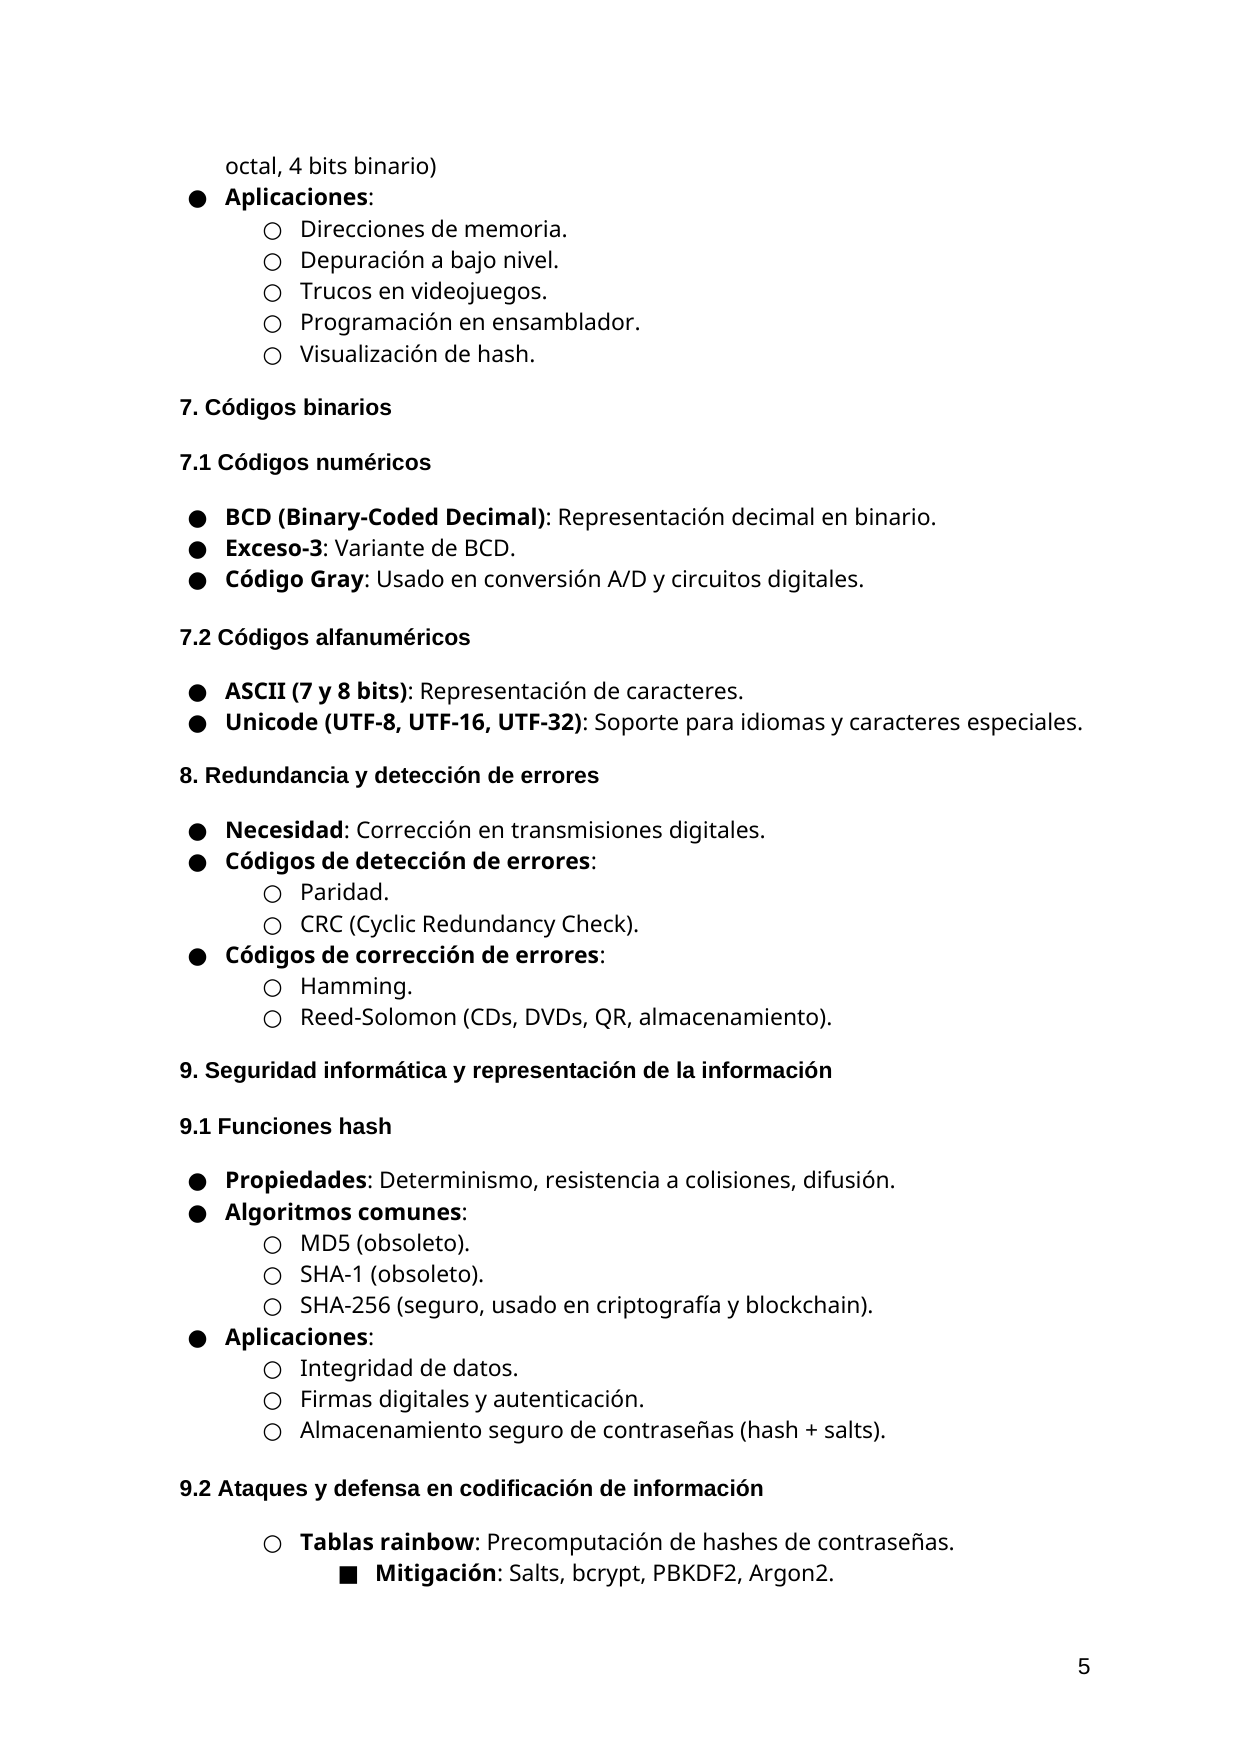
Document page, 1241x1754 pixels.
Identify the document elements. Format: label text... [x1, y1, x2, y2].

list SHA-256 (seguro, usado en criptografía y blockchain). [262, 1289, 1090, 1321]
list Paridad. [262, 876, 1090, 907]
list BCD (Binary-Coded Decimal): Representación decimal en binario. [187, 501, 1090, 532]
list MD5 (obsoleto). [262, 1227, 1090, 1258]
list Trucos en videojuegos. [262, 275, 1090, 306]
list Firmas digitales y autenticación. [262, 1383, 1090, 1414]
list SHA-1 (obsoleto). [262, 1258, 1090, 1289]
list Reed-Solomon (CDs, DVDs, QR, almacenamiento). [262, 1001, 1090, 1032]
list Código Gray: Usado en conversión A/D y circuitos digitales. [187, 563, 1090, 594]
list Unicode (UTF-8, UTF-16, UTF-32): Soporte para idiomas y caracteres especiales. [187, 706, 1090, 737]
list Mitigación: Salts, bcrypt, PBKDF2, Argon2. [337, 1557, 1090, 1589]
list ASCII (7 y 8 bits): Representación de caracteres. [187, 675, 1090, 706]
list Tablas rainbow: Precomputación de hashes de contraseñas. [262, 1526, 1090, 1557]
list Depuración a bajo nivel. [262, 244, 1090, 275]
list Programación en ensamblador. [262, 306, 1090, 337]
list Aplicaciones: [187, 1321, 1090, 1352]
text 7. Códigos binarios [179, 394, 1090, 420]
text 8. Redundancia y detección de errores [179, 762, 1090, 789]
list Almacenamiento seguro de contraseñas (hash + salts). [262, 1414, 1090, 1446]
list Aplicaciones: [187, 181, 1090, 212]
text 9. Seguridad informática y representación de la información [179, 1057, 1090, 1084]
list Visualización de hash. [262, 337, 1090, 369]
list Hamming. [262, 970, 1090, 1001]
text 7.1 Códigos numéricos [179, 449, 1090, 476]
text 9.1 Funciones hash [179, 1113, 1090, 1139]
list CRC (Cyclic Redundancy Check). [262, 907, 1090, 939]
list Necesidad: Corrección en transmisiones digitales. [187, 814, 1090, 845]
list Exceso-3: Variante de BCD. [187, 532, 1090, 563]
list Propiedades: Determinismo, resistencia a colisiones, difusión. [187, 1164, 1090, 1196]
text 7.2 Códigos alfanuméricos [179, 623, 1090, 650]
list Integridad de datos. [262, 1352, 1090, 1383]
list octal, 4 bits binario) [187, 150, 1090, 181]
list Códigos de detección de errores: [187, 845, 1090, 876]
list Direcciones de memoria. [262, 212, 1090, 244]
list Algoritmos comunes: [187, 1196, 1090, 1227]
text 9.2 Ataques y defensa en codificación de información [179, 1475, 1090, 1501]
list Códigos de corrección de errores: [187, 939, 1090, 970]
